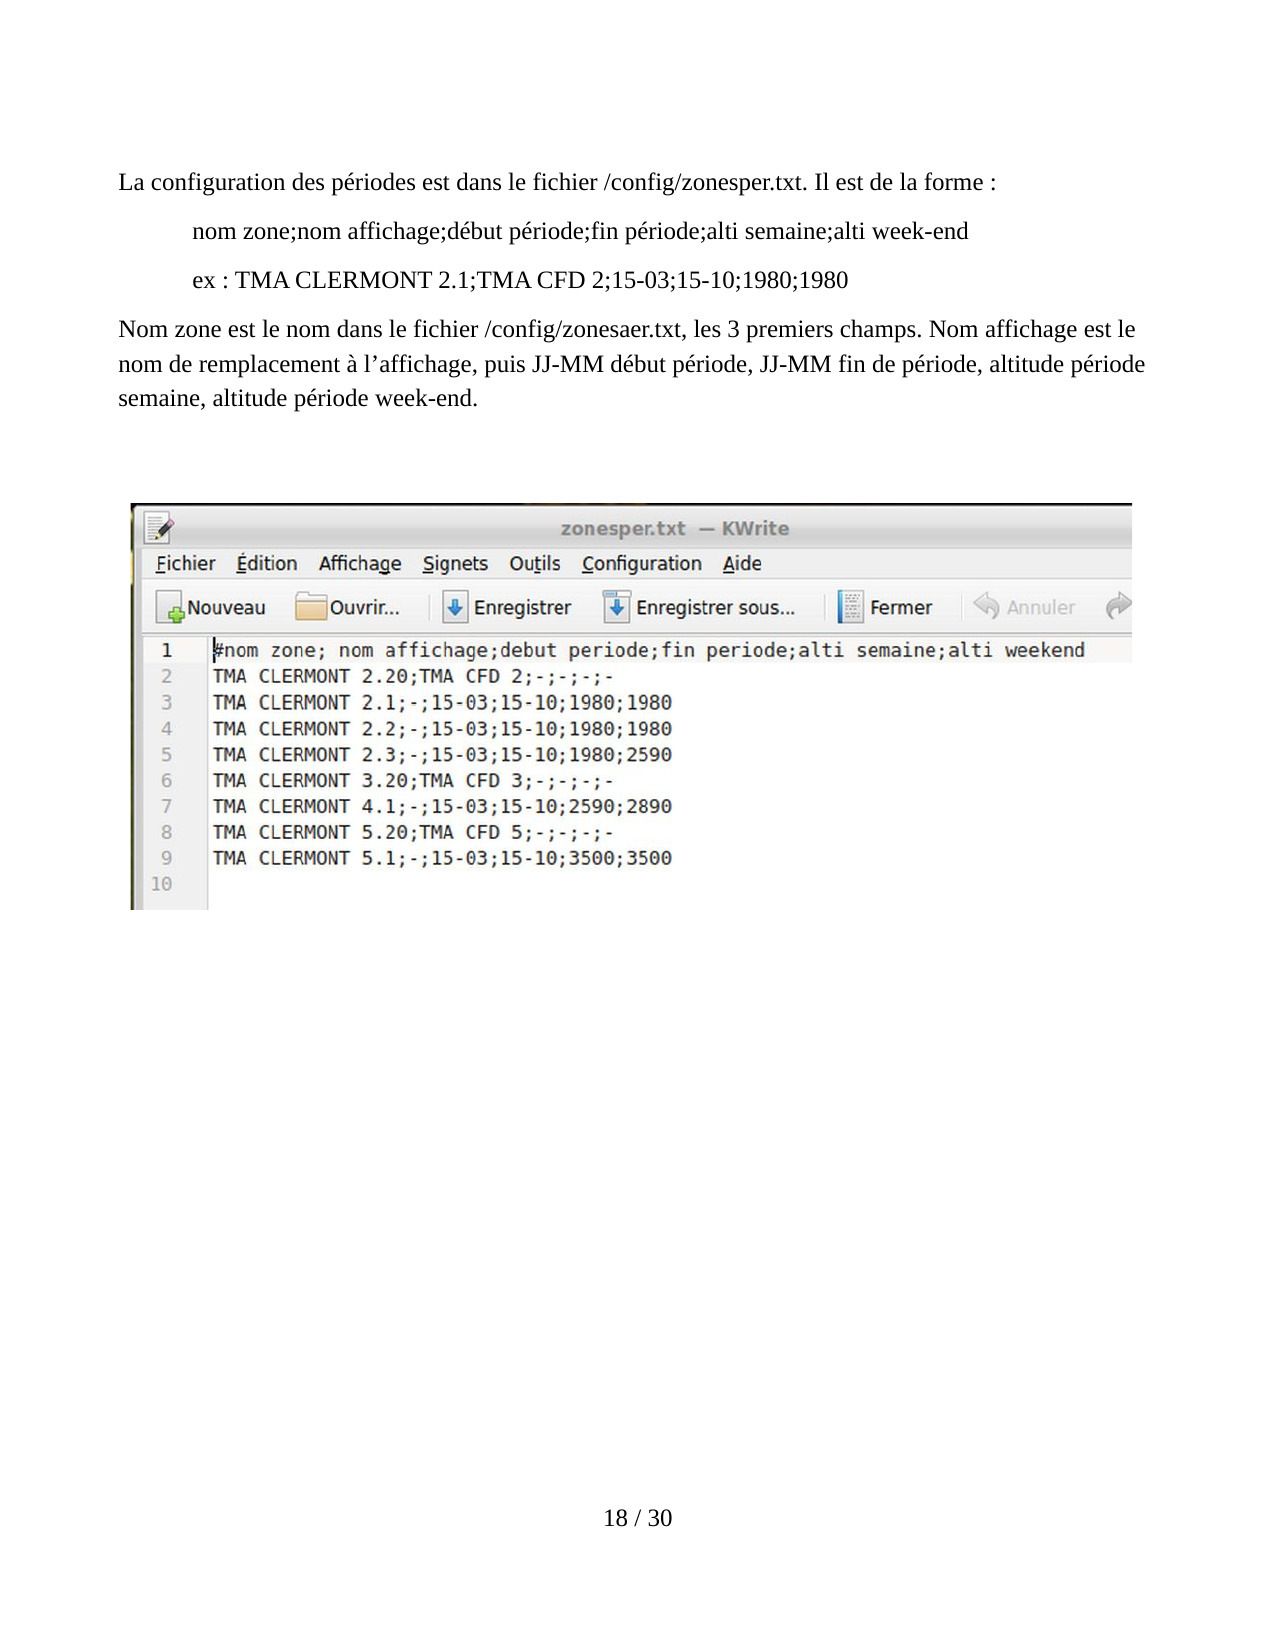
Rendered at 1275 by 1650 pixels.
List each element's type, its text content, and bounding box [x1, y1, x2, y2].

text nom zone;nom affichage;début période;fin période;alti semaine;alti week-end [118, 216, 1157, 245]
text Nom zone est le nom dans le fichier /config/zonesaer.txt, les 3 premiers champs. Nom affichage est le nom de remplacement à l’affichage, puis JJ-MM début période, JJ-MM fin de période, altitude période semaine, altitude période week-end. [118, 314, 1157, 412]
text ex : TMA CLERMONT 2.1;TMA CFD 2;15-03;15-10;1980;1980 [118, 265, 1157, 294]
text La configuration des périodes est dans le fichier /config/zonesper.txt. Il est de la forme : [118, 167, 1157, 196]
picture [130, 503, 1133, 910]
